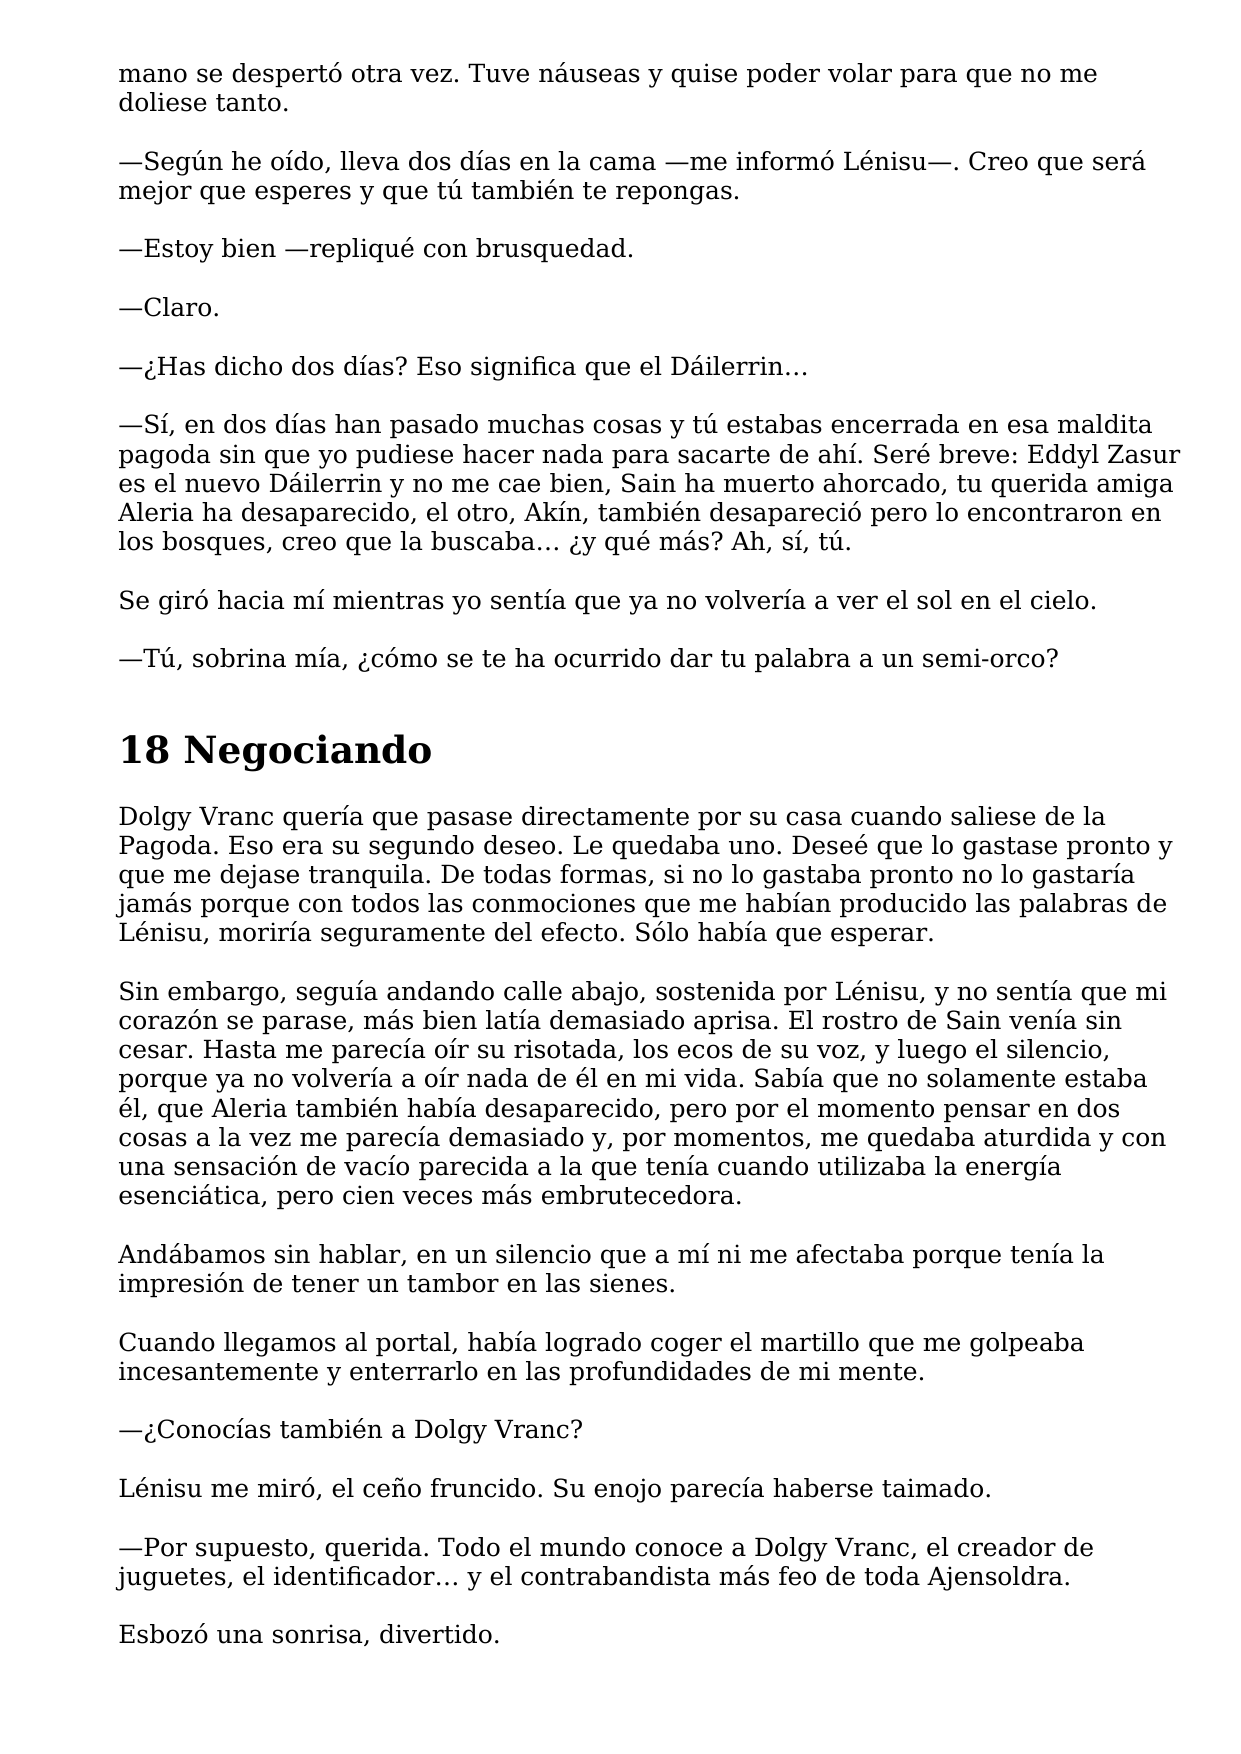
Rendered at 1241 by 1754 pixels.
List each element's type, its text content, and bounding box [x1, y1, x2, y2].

text —¿Conocías también a Dolgy Vranc? [118, 1416, 1181, 1445]
text —Sí, en dos días han pasado muchas cosas y tú estabas encerrada en esa maldita pagoda sin que yo pudiese hacer nada para sacarte de ahí. Seré breve: Eddyl Zasur es el nuevo Dáilerrin y no me cae bien, Sain ha muerto ahorcado, tu querida amiga Aleria ha desaparecido, el otro, Akín, también desapareció pero lo encontraron en los bosques, creo que la buscaba… ¿y qué más? Ah, sí, tú. [118, 411, 1181, 556]
subtitle 18 Negociando [118, 728, 1181, 772]
text Cuando llegamos al portal, había logrado coger el martillo que me golpeaba incesantemente y enterrarlo en las profundidades de mi mente. [118, 1328, 1181, 1386]
text Se giró hacia mí mientras yo sentía que ya no volvería a ver el sol en el cielo. [118, 586, 1181, 615]
text mano se despertó otra vez. Tuve náuseas y quise poder volar para que no me doliese tanto. [118, 59, 1181, 117]
text Esbozó una sonrisa, divertido. [118, 1621, 1181, 1650]
text —Por supuesto, querida. Todo el mundo conoce a Dolgy Vranc, el creador de juguetes, el identificador… y el contrabandista más feo de toda Ajensoldra. [118, 1533, 1181, 1591]
text Andábamos sin hablar, en un silencio que a mí ni me afectaba porque tenía la impresión de tener un tambor en las sienes. [118, 1240, 1181, 1298]
text —Según he oído, lleva dos días en la cama —me informó Lénisu—. Creo que será mejor que esperes y que tú también te repongas. [118, 147, 1181, 205]
text Dolgy Vranc quería que pasase directamente por su casa cuando saliese de la Pagoda. Eso era su segundo deseo. Le quedaba uno. Deseé que lo gastase pronto y que me dejase tranquila. De todas formas, si no lo gastaba pronto no lo gastaría jamás porque con todos las conmociones que me habían producido las palabras de Lénisu, moriría seguramente del efecto. Sólo había que esperar. [118, 802, 1181, 948]
text —Claro. [118, 293, 1181, 322]
text Lénisu me miró, el ceño fruncido. Su enojo parecía haberse taimado. [118, 1474, 1181, 1503]
text Sin embargo, seguía andando calle abajo, sostenida por Lénisu, y no sentía que mi corazón se parase, más bien latía demasiado aprisa. El rostro de Sain venía sin cesar. Hasta me parecía oír su risotada, los ecos de su voz, y luego el silencio, porque ya no volvería a oír nada de él en mi vida. Sabía que no solamente estaba él, que Aleria también había desaparecido, pero por el momento pensar en dos cosas a la vez me parecía demasiado y, por momentos, me quedaba aturdida y con una sensación de vacío parecida a la que tenía cuando utilizaba la energía esenciática, pero cien veces más embrutecedora. [118, 977, 1181, 1210]
text —Tú, sobrina mía, ¿cómo se te ha ocurrido dar tu palabra a un semi-orco? [118, 644, 1181, 674]
text —¿Has dicho dos días? Eso significa que el Dáilerrin… [118, 352, 1181, 381]
text —Estoy bien —repliqué con brusquedad. [118, 235, 1181, 264]
